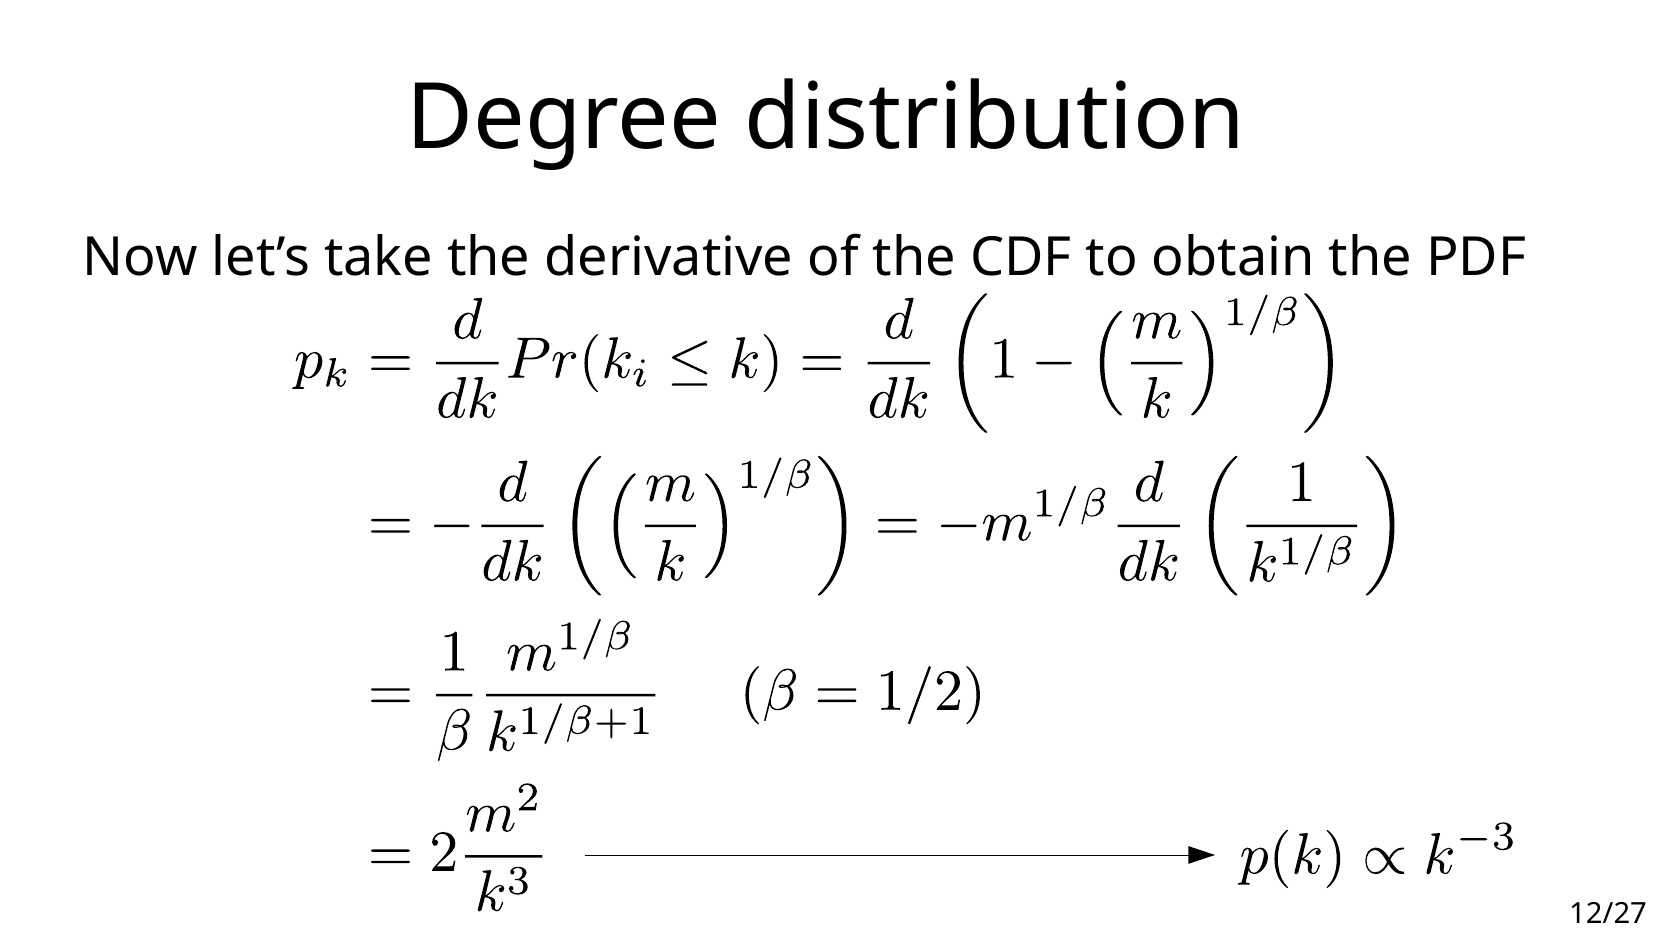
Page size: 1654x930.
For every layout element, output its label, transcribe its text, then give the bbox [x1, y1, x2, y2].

list Now let’s take the derivative of the CDF to obtain the PDF [82, 217, 1571, 301]
text_box [291, 293, 1516, 912]
title Degree distribution [82, 1, 1571, 217]
